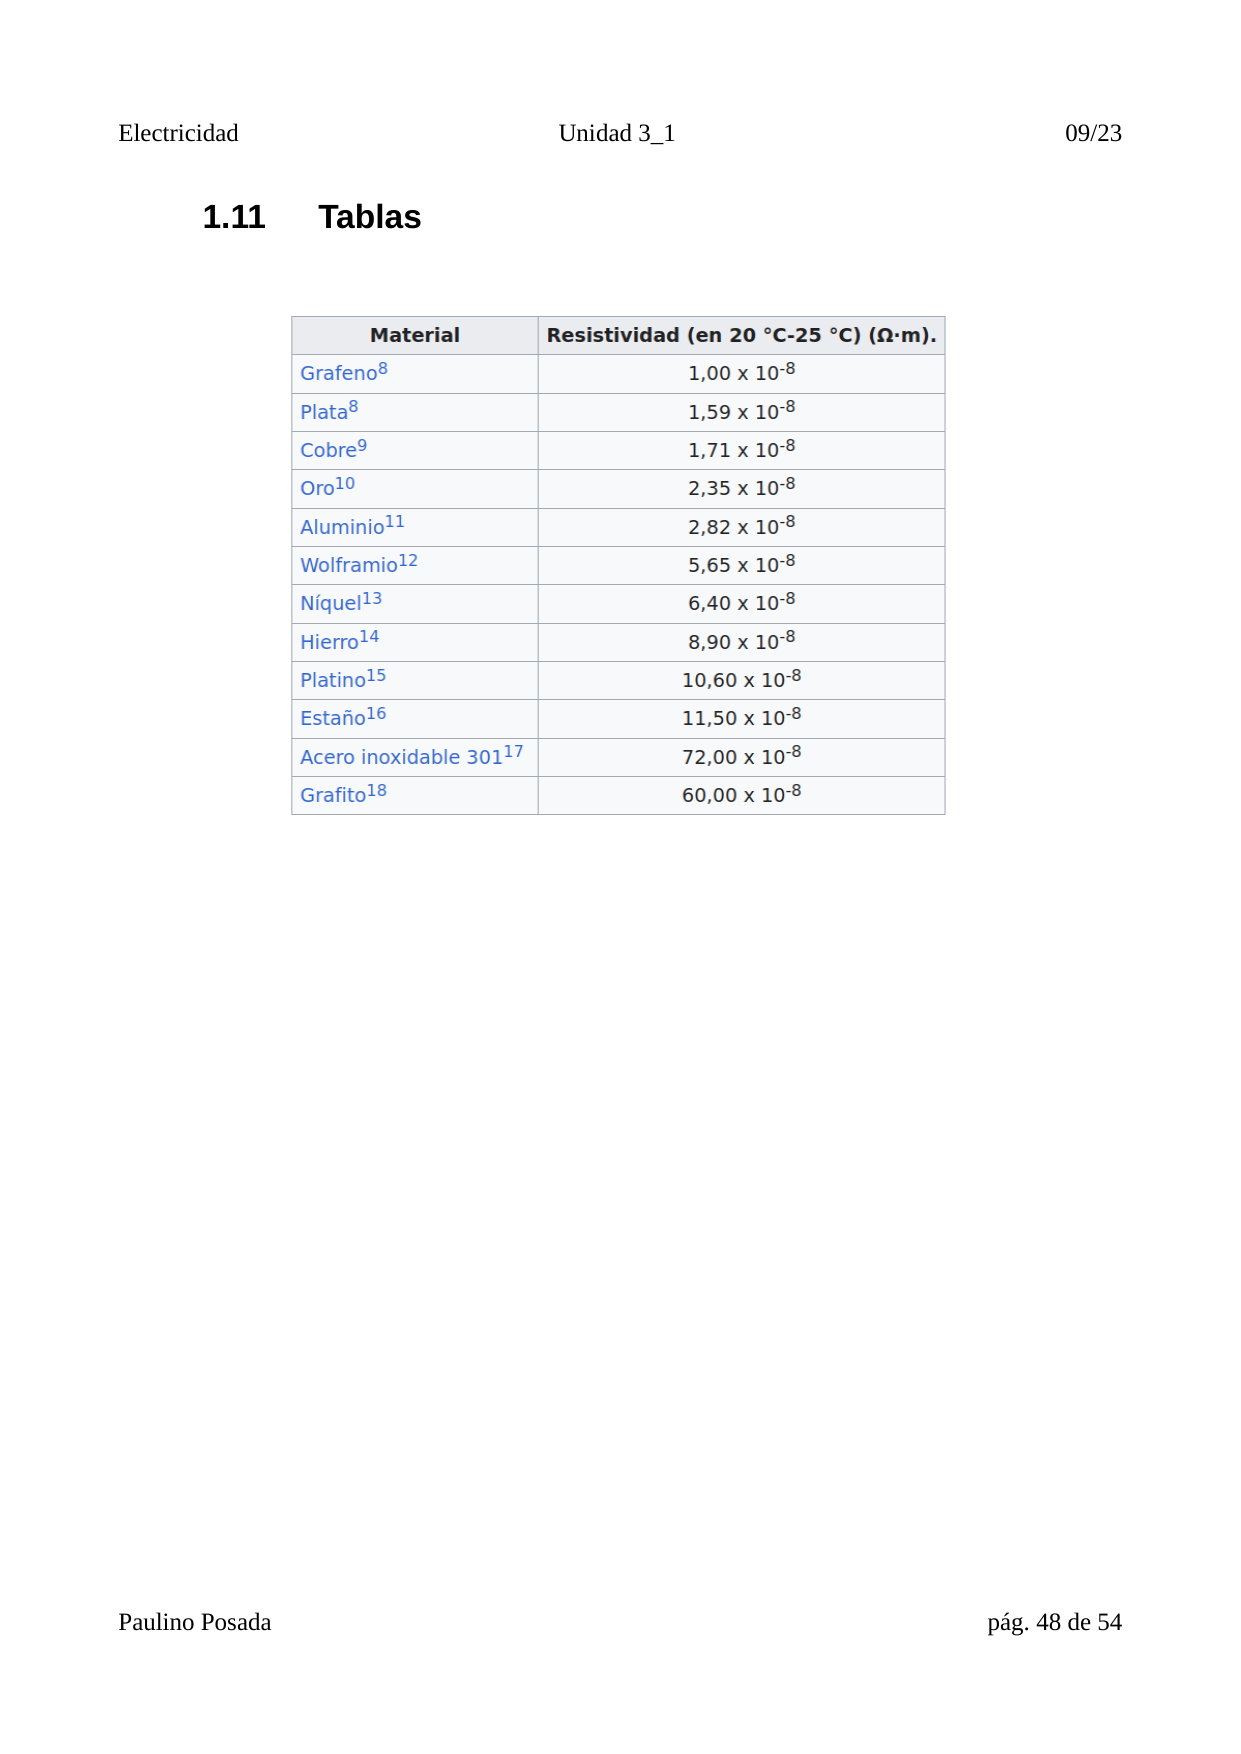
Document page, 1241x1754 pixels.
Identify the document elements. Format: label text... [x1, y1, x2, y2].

picture [282, 310, 958, 822]
subtitle Tablas [193, 197, 1122, 236]
